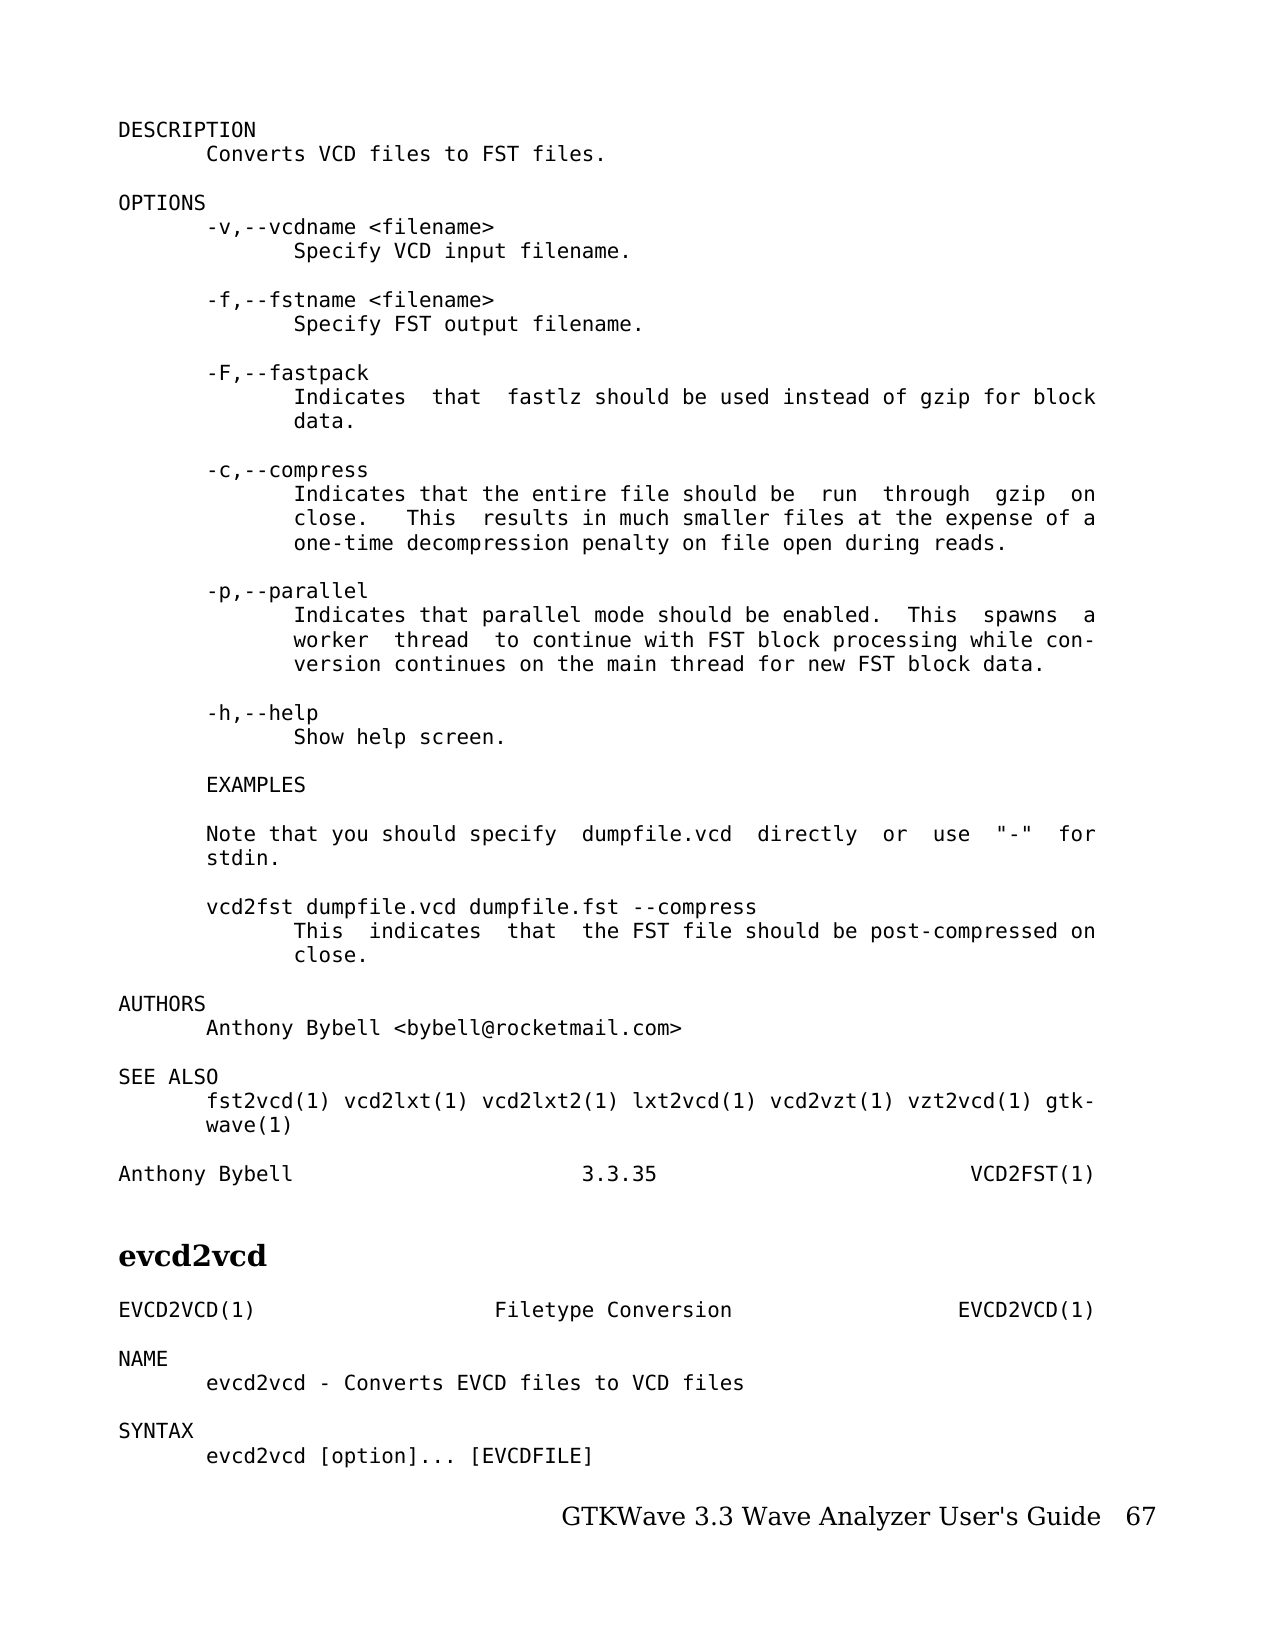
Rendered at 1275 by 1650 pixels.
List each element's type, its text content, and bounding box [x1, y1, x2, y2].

text Indicates that parallel mode should be enabled. This spawns a [118, 603, 1157, 628]
text data. [118, 409, 1157, 434]
text evcd2vcd [118, 1239, 1157, 1274]
text Show help screen. [118, 725, 1157, 749]
text EXAMPLES [118, 773, 1157, 798]
text Note that you should specify dumpfile.vcd directly or use "-" for [118, 822, 1157, 846]
text Specify FST output filename. [118, 312, 1157, 337]
text vcd2fst dumpfile.vcd dumpfile.fst --compress [118, 895, 1157, 919]
text This indicates that the FST file should be post-compressed on [118, 919, 1157, 943]
text fst2vcd(1) vcd2lxt(1) vcd2lxt2(1) lxt2vcd(1) vcd2vzt(1) vzt2vcd(1) gtk- [118, 1089, 1157, 1113]
text SYNTAX [118, 1419, 1157, 1444]
text one-time decompression penalty on file open during reads. [118, 531, 1157, 555]
text EVCD2VCD(1) Filetype Conversion EVCD2VCD(1) [118, 1298, 1157, 1322]
text worker thread to continue with FST block processing while con‐ [118, 628, 1157, 652]
text Indicates that the entire file should be run through gzip on [118, 482, 1157, 506]
text SEE ALSO [118, 1065, 1157, 1089]
text stdin. [118, 846, 1157, 871]
text Converts VCD files to FST files. [118, 142, 1157, 167]
text -c,--compress [118, 458, 1157, 482]
text close. This results in much smaller files at the expense of a [118, 506, 1157, 531]
text OPTIONS [118, 191, 1157, 215]
text Specify VCD input filename. [118, 239, 1157, 264]
text evcd2vcd - Converts EVCD files to VCD files [118, 1371, 1157, 1395]
text close. [118, 943, 1157, 968]
text -h,--help [118, 701, 1157, 725]
text -v,--vcdname <filename> [118, 215, 1157, 239]
text -F,--fastpack [118, 361, 1157, 385]
text NAME [118, 1347, 1157, 1371]
text -p,--parallel [118, 579, 1157, 603]
text version continues on the main thread for new FST block data. [118, 652, 1157, 676]
text AUTHORS [118, 992, 1157, 1016]
text Anthony Bybell <bybell@rocketmail.com> [118, 1016, 1157, 1040]
text wave(1) [118, 1113, 1157, 1137]
text evcd2vcd [option]... [EVCDFILE] [118, 1444, 1157, 1468]
text DESCRIPTION [118, 118, 1157, 142]
text -f,--fstname <filename> [118, 288, 1157, 312]
text Anthony Bybell 3.3.35 VCD2FST(1) [118, 1162, 1157, 1186]
text Indicates that fastlz should be used instead of gzip for block [118, 385, 1157, 409]
